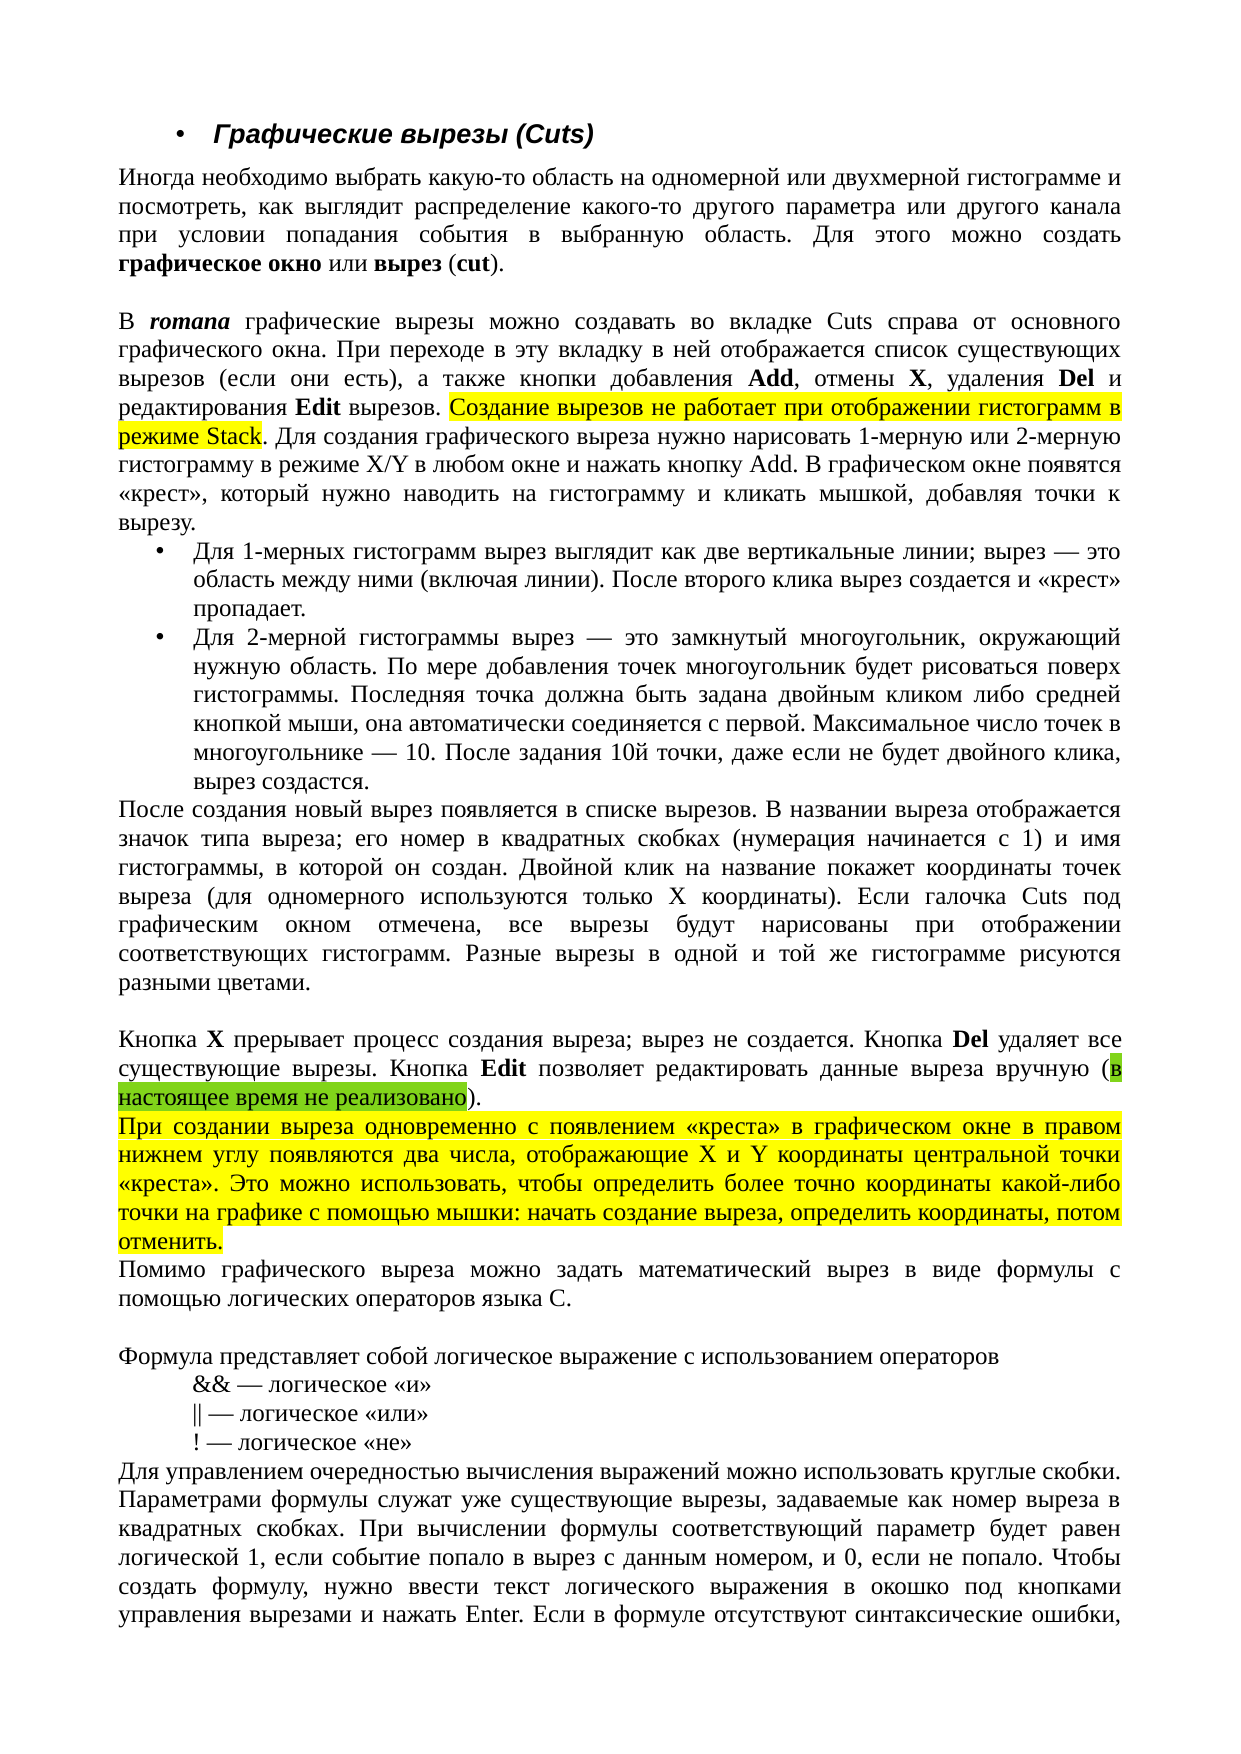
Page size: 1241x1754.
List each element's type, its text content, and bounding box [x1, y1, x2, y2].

text Помимо графического выреза можно задать математический вырез в виде формулы с помощью логических операторов языка C. [118, 1254, 1122, 1312]
text Кнопка X прерывает процесс создания выреза; вырез не создается. Кнопка Del удаляет все существующие вырезы. Кнопка Edit позволяет редактировать данные выреза вручную (в настоящее время не реализовано). [118, 1024, 1122, 1111]
subtitle Графические вырезы (Cuts) [176, 118, 1122, 149]
text Формула представляет собой логическое выражение с использованием операторов [118, 1341, 1122, 1369]
text ! — логическое «не» [118, 1427, 1122, 1456]
text || — логическое «или» [118, 1398, 1122, 1427]
text При создании выреза одновременно с появлением «креста» в графическом окне в правом нижнем углу появляются два числа, отображающие X и Y координаты центральной точки «креста». Это можно использовать, чтобы определить более точно координаты какой-либо точки на графике с помощью мышки: начать создание выреза, определить координаты, потом отменить. [118, 1111, 1122, 1254]
text && — логическое «и» [118, 1369, 1122, 1398]
text Иногда необходимо выбрать какую-то область на одномерной или двухмерной гистограмме и посмотреть, как выглядит распределение какого-то другого параметра или другого канала при условии попадания события в выбранную область. Для этого можно создать графическое окно или вырез (cut). [118, 162, 1122, 277]
list Для 2-мерной гистограммы вырез — это замкнутый многоугольник, окружающий нужную область. По мере добавления точек многоугольник будет рисоваться поверх гистограммы. Последняя точка должна быть задана двойным кликом либо средней кнопкой мыши, она автоматически соединяется с первой. Максимальное число точек в многоугольнике — 10. После задания 10й точки, даже если не будет двойного клика, вырез создастся. [156, 622, 1122, 794]
list Для 1-мерных гистограмм вырез выглядит как две вертикальные линии; вырез — это область между ними (включая линии). После второго клика вырез создается и «крест» пропадает. [156, 536, 1122, 622]
text В romana графические вырезы можно создавать во вкладке Cuts справа от основного графического окна. При переходе в эту вкладку в ней отображается список существующих вырезов (если они есть), а также кнопки добавления Add, отмены X, удаления Del и редактирования Edit вырезов. Создание вырезов не работает при отображении гистограмм в режиме Stack. Для создания графического выреза нужно нарисовать 1-мерную или 2-мерную гистограмму в режиме X/Y в любом окне и нажать кнопку Add. В графическом окне появятся «крест», который нужно наводить на гистограмму и кликать мышкой, добавляя точки к вырезу. [118, 306, 1122, 536]
text Для управлением очередностью вычисления выражений можно использовать круглые скобки. Параметрами формулы служат уже существующие вырезы, задаваемые как номер выреза в квадратных скобках. При вычислении формулы соответствующий параметр будет равен логической 1, если событие попало в вырез с данным номером, и 0, если не попало. Чтобы создать формулу, нужно ввести текст логического выражения в окошко под кнопками управления вырезами и нажать Enter. Если в формуле отсутствуют синтаксические ошибки, [118, 1456, 1122, 1628]
text После создания новый вырез появляется в списке вырезов. В названии выреза отображается значок типа выреза; его номер в квадратных скобках (нумерация начинается с 1) и имя гистограммы, в которой он создан. Двойной клик на название покажет координаты точек выреза (для одномерного используются только X координаты). Если галочка Cuts под графическим окном отмечена, все вырезы будут нарисованы при отображении соответствующих гистограмм. Разные вырезы в одной и той же гистограмме рисуются разными цветами. [118, 794, 1122, 996]
